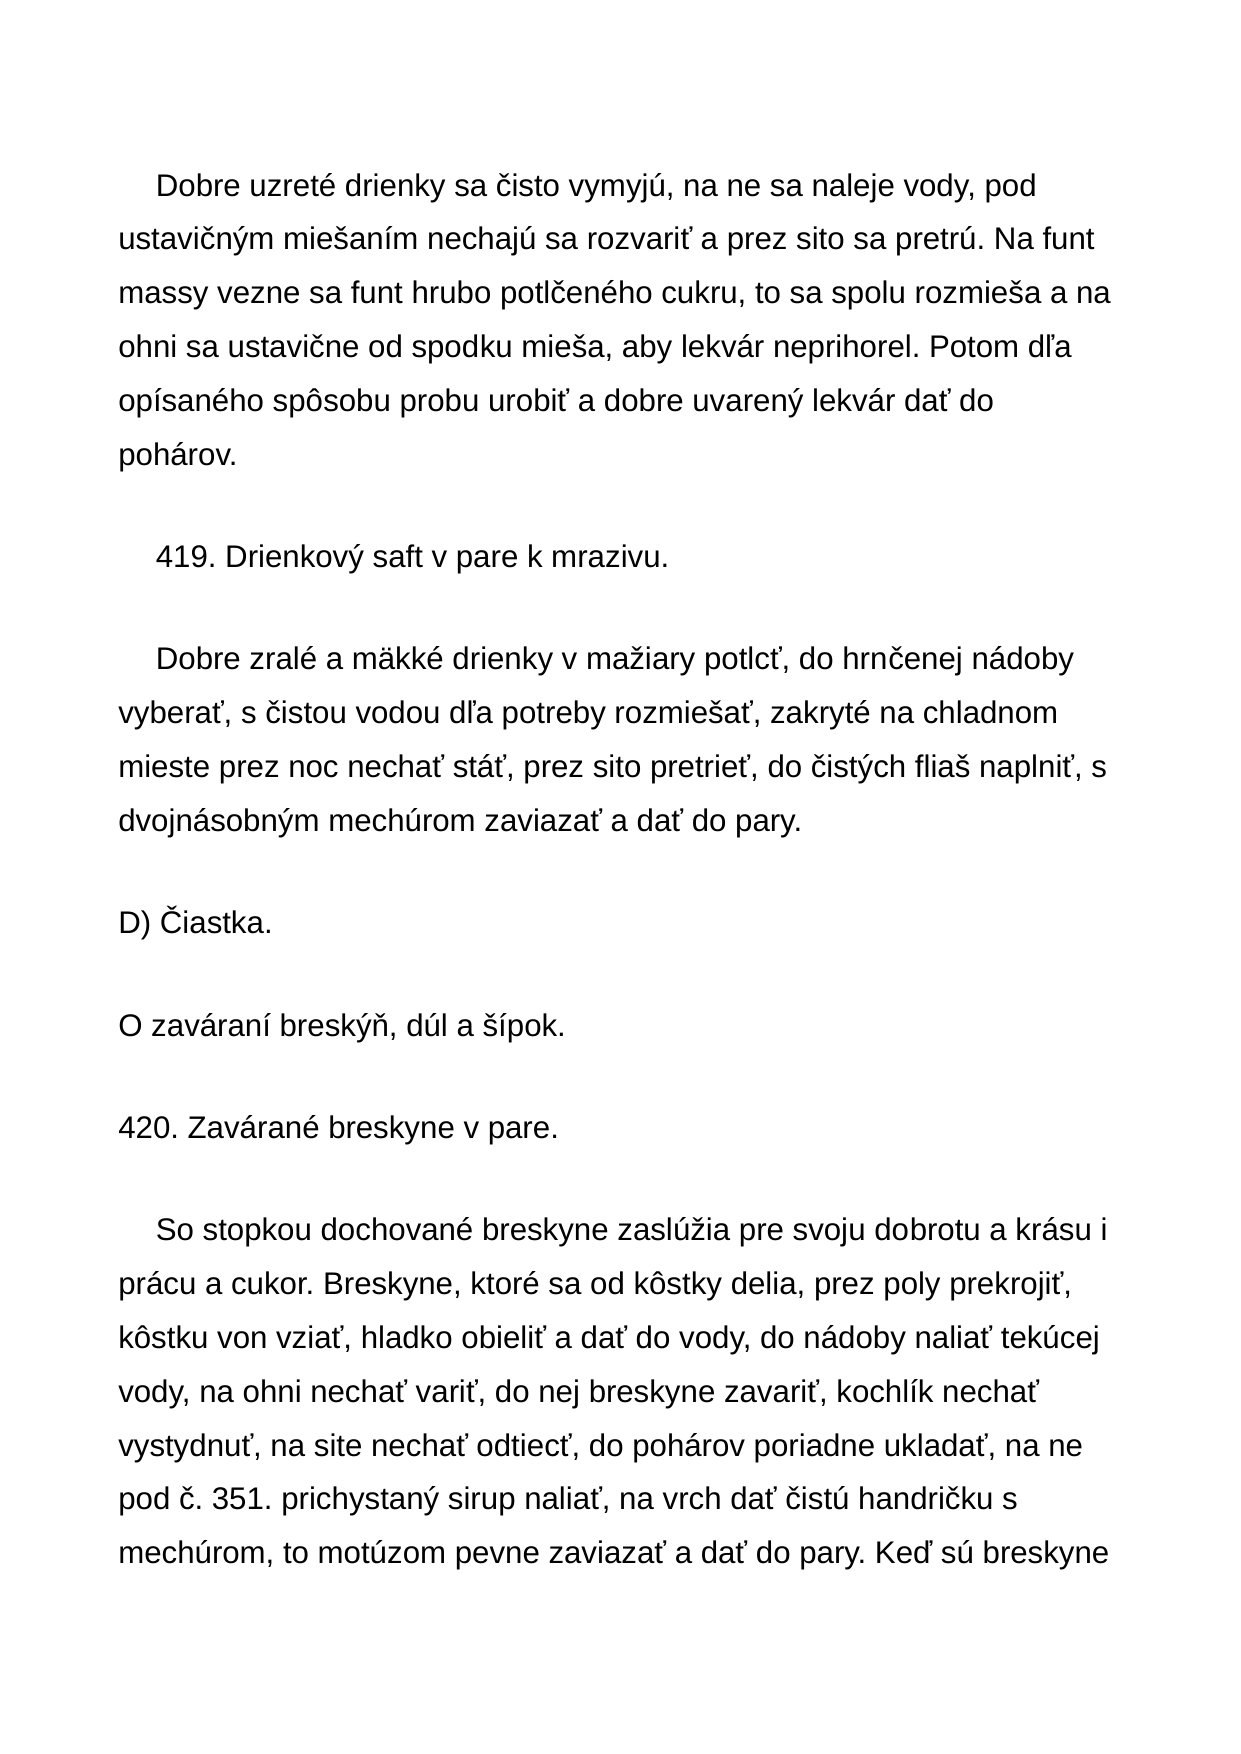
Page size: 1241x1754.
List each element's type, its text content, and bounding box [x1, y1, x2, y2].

text D) Čiastka. [118, 904, 1122, 940]
text So stopkou dochované breskyne zaslúžia pre svoju do­brotu a krásu i prácu a cukor. Breskyne, ktoré sa od kôstky delia, prez poly prekrojiť, kôstku von vziať, hladko obieliť a dať do vody, do nádoby naliať tekúcej vody, na ohni nechať variť, do nej breskyne zavariť, kochlík nechať vystydnuť, na site nechať odtiecť, do pohárov poriadne ukladať, na ne pod č. 351. prichystaný sirup naliať, na vrch dať čistú handričku s mechúrom, to motúzom pevne zaviazať a dať do pary. Keď sú breskyne [118, 1211, 1122, 1570]
text 419. Drienkový saft v pare k mrazivu. [118, 538, 1122, 574]
text O zaváraní breskýň, dúl a šípok. [118, 1007, 1122, 1042]
text Dobre uzreté drienky sa čisto vymyjú, na ne sa naleje vody, pod ustavičným miešaním nechajú sa rozvariť a prez sito sa pretrú. Na funt massy vezne sa funt hrubo potlčeného cukru, to sa spolu rozmieša a na ohni sa ustavične od spod­ku mieša, aby lekvár neprihorel. Potom dľa opísaného spô­sobu probu urobiť a dobre uvarený lekvár dať do pohárov. [118, 167, 1122, 472]
text Dobre zralé a mäkké drienky v mažiary potlcť, do hrn­čenej nádoby vyberať, s čistou vodou dľa potreby rozmiešať, zakryté na chladnom mieste prez noc nechať stáť, prez sito pretrieť, do čistých fliaš naplniť, s dvojnásobným mechúrom zaviazať a dať do pary. [118, 640, 1122, 838]
text 420. Zavárané breskyne v pare. [118, 1109, 1122, 1145]
